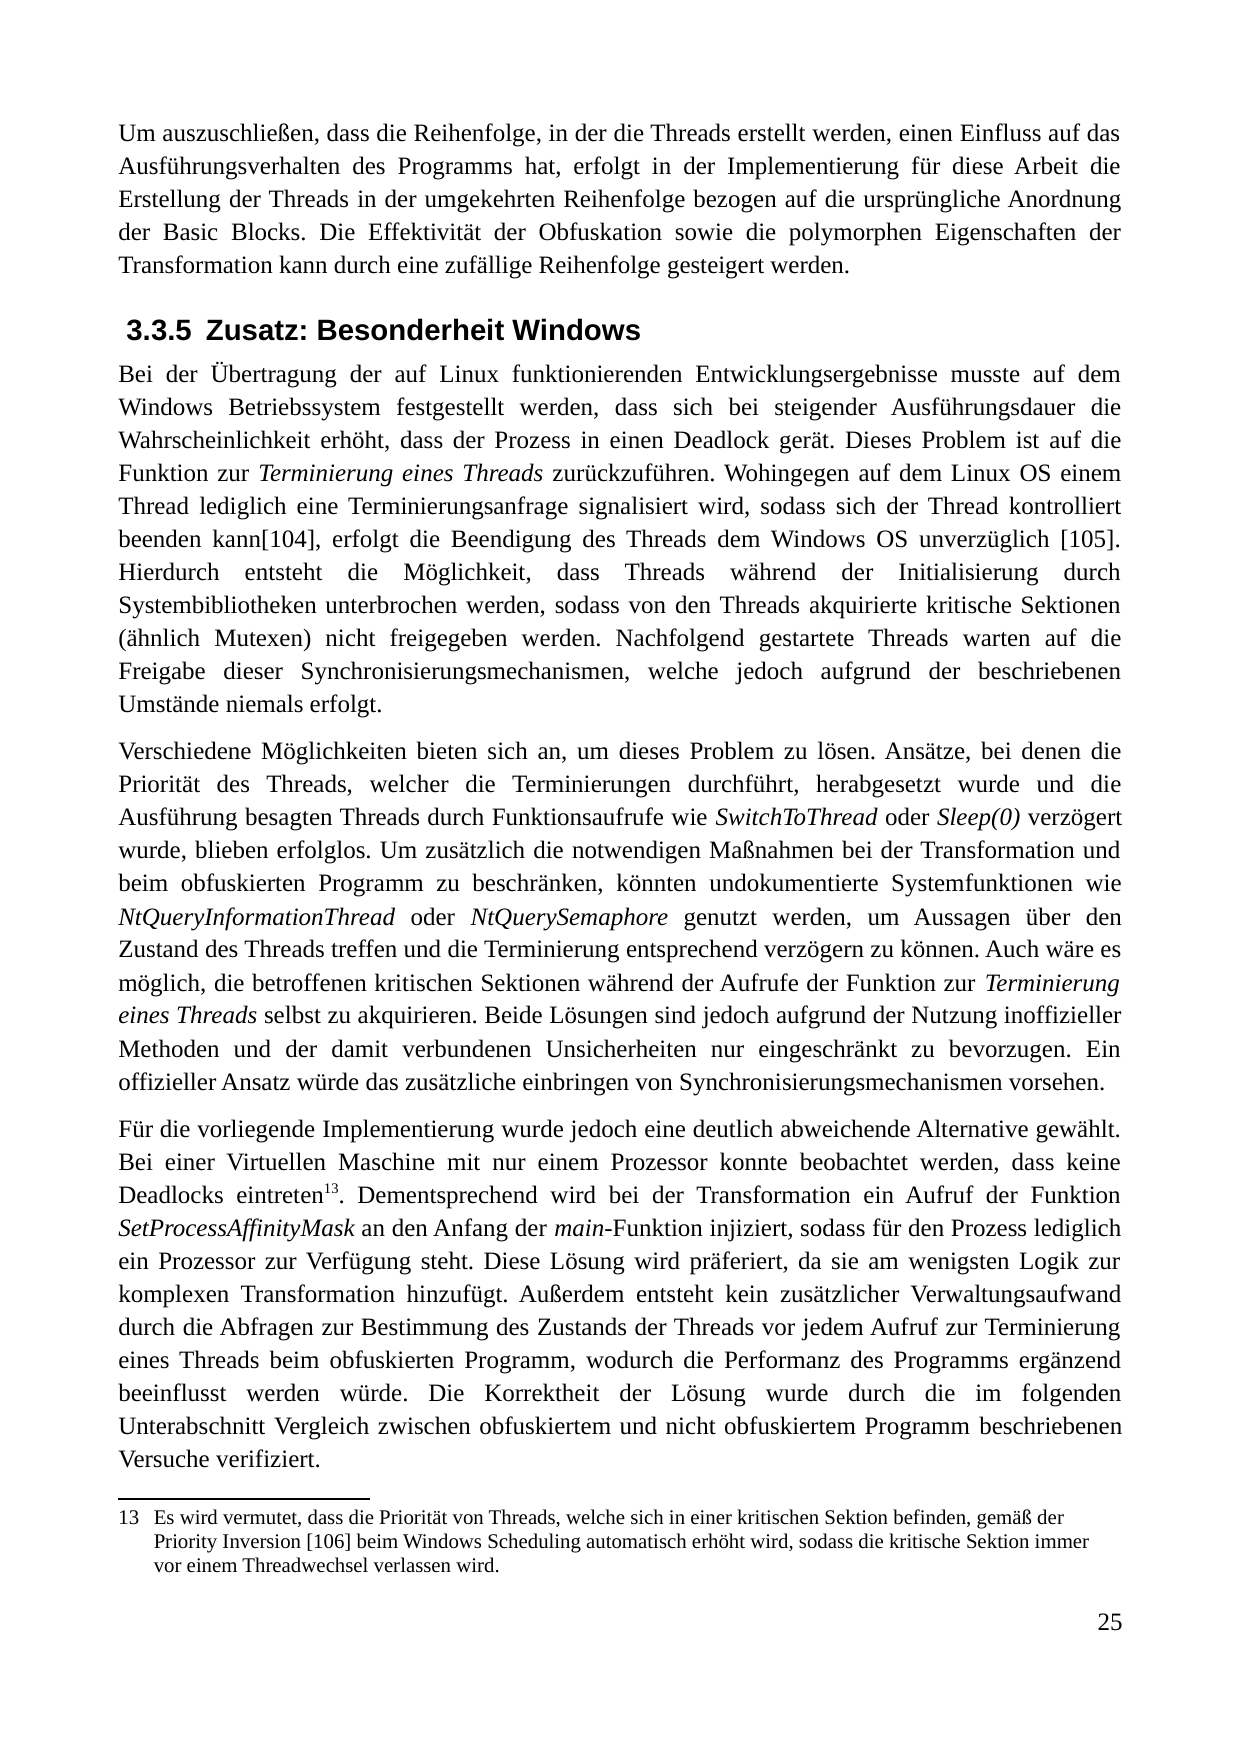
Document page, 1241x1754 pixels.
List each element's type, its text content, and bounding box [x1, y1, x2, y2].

text Bei der Übertragung der auf Linux funktionierenden Entwicklungsergebnisse musste auf dem Windows Betriebssystem festgestellt werden, dass sich bei steigender Ausführungsdauer die Wahrscheinlichkeit erhöht, dass der Prozess in einen Deadlock gerät. Dieses Problem ist auf die Funktion zur Terminierung eines Threads zurückzuführen. Wohingegen auf dem Linux OS einem Thread lediglich eine Terminierungsanfrage signalisiert wird, sodass sich der Thread kontrolliert beenden kann[104], erfolgt die Beendigung des Threads dem Windows OS unverzüglich [105]. Hierdurch entsteht die Möglichkeit, dass Threads während der Initialisierung durch Systembibliotheken unterbrochen werden, sodass von den Threads akquirierte kritische Sektionen (ähnlich Mutexen) nicht freigegeben werden. Nachfolgend gestartete Threads warten auf die Freigabe dieser Synchronisierungsmechanismen, welche jedoch aufgrund der beschriebenen Umstände niemals erfolgt. [118, 359, 1122, 718]
text Für die vorliegende Implementierung wurde jedoch eine deutlich abweichende Alternative gewählt. Bei einer Virtuellen Maschine mit nur einem Prozessor konnte beobachtet werden, dass keine Deadlocks eintreten. Dementsprechend wird bei der Transformation ein Aufruf der Funktion SetProcessAffinityMask an den Anfang der main-Funktion injiziert, sodass für den Prozess lediglich ein Prozessor zur Verfügung steht. Diese Lösung wird präferiert, da sie am wenigsten Logik zur komplexen Transformation hinzufügt. Außerdem entsteht kein zusätzlicher Verwaltungsaufwand durch die Abfragen zur Bestimmung des Zustands der Threads vor jedem Aufruf zur Terminierung eines Threads beim obfuskierten Programm, wodurch die Performanz des Programms ergänzend beeinflusst werden würde. Die Korrektheit der Lösung wurde durch die im folgenden Unterabschnitt Vergleich zwischen obfuskiertem und nicht obfuskiertem Programm beschriebenen Versuche verifiziert. [118, 1114, 1122, 1473]
text Um auszuschließen, dass die Reihenfolge, in der die Threads erstellt werden, einen Einfluss auf das Ausführungsverhalten des Programms hat, erfolgt in der Implementierung für diese Arbeit die Erstellung der Threads in der umgekehrten Reihenfolge bezogen auf die ursprüngliche Anordnung der Basic Blocks. Die Effektivität der Obfuskation sowie die polymorphen Eigenschaften der Transformation kann durch eine zufällige Reihenfolge gesteigert werden. [118, 118, 1122, 279]
text Verschiedene Möglichkeiten bieten sich an, um dieses Problem zu lösen. Ansätze, bei denen die Priorität des Threads, welcher die Terminierungen durchführt, herabgesetzt wurde und die Ausführung besagten Threads durch Funktionsaufrufe wie SwitchToThread oder Sleep(0) verzögert wurde, blieben erfolglos. Um zusätzlich die notwendigen Maßnahmen bei der Transformation und beim obfuskierten Programm zu beschränken, könnten undokumentierte Systemfunktionen wie NtQueryInformationThread oder NtQuerySemaphore genutzt werden, um Aussagen über den Zustand des Threads treffen und die Terminierung entsprechend verzögern zu können. Auch wäre es möglich, die betroffenen kritischen Sektionen während der Aufrufe der Funktion zur Terminierung eines Threads selbst zu akquirieren. Beide Lösungen sind jedoch aufgrund der Nutzung inoffizieller Methoden und der damit verbundenen Unsicherheiten nur eingeschränkt zu bevorzugen. Ein offizieller Ansatz würde das zusätzliche einbringen von Synchronisierungsmechanismen vorsehen. [118, 736, 1122, 1095]
text Es wird vermutet, dass die Priorität von Threads, welche sich in einer kritischen Sektion befinden, gemäß der Priority Inversion [106] beim Windows Scheduling automatisch erhöht wird, sodass die kritische Sektion immer vor einem Threadwechsel verlassen wird. [118, 1505, 1122, 1577]
subtitle Zusatz: Besonderheit Windows [118, 312, 1122, 346]
